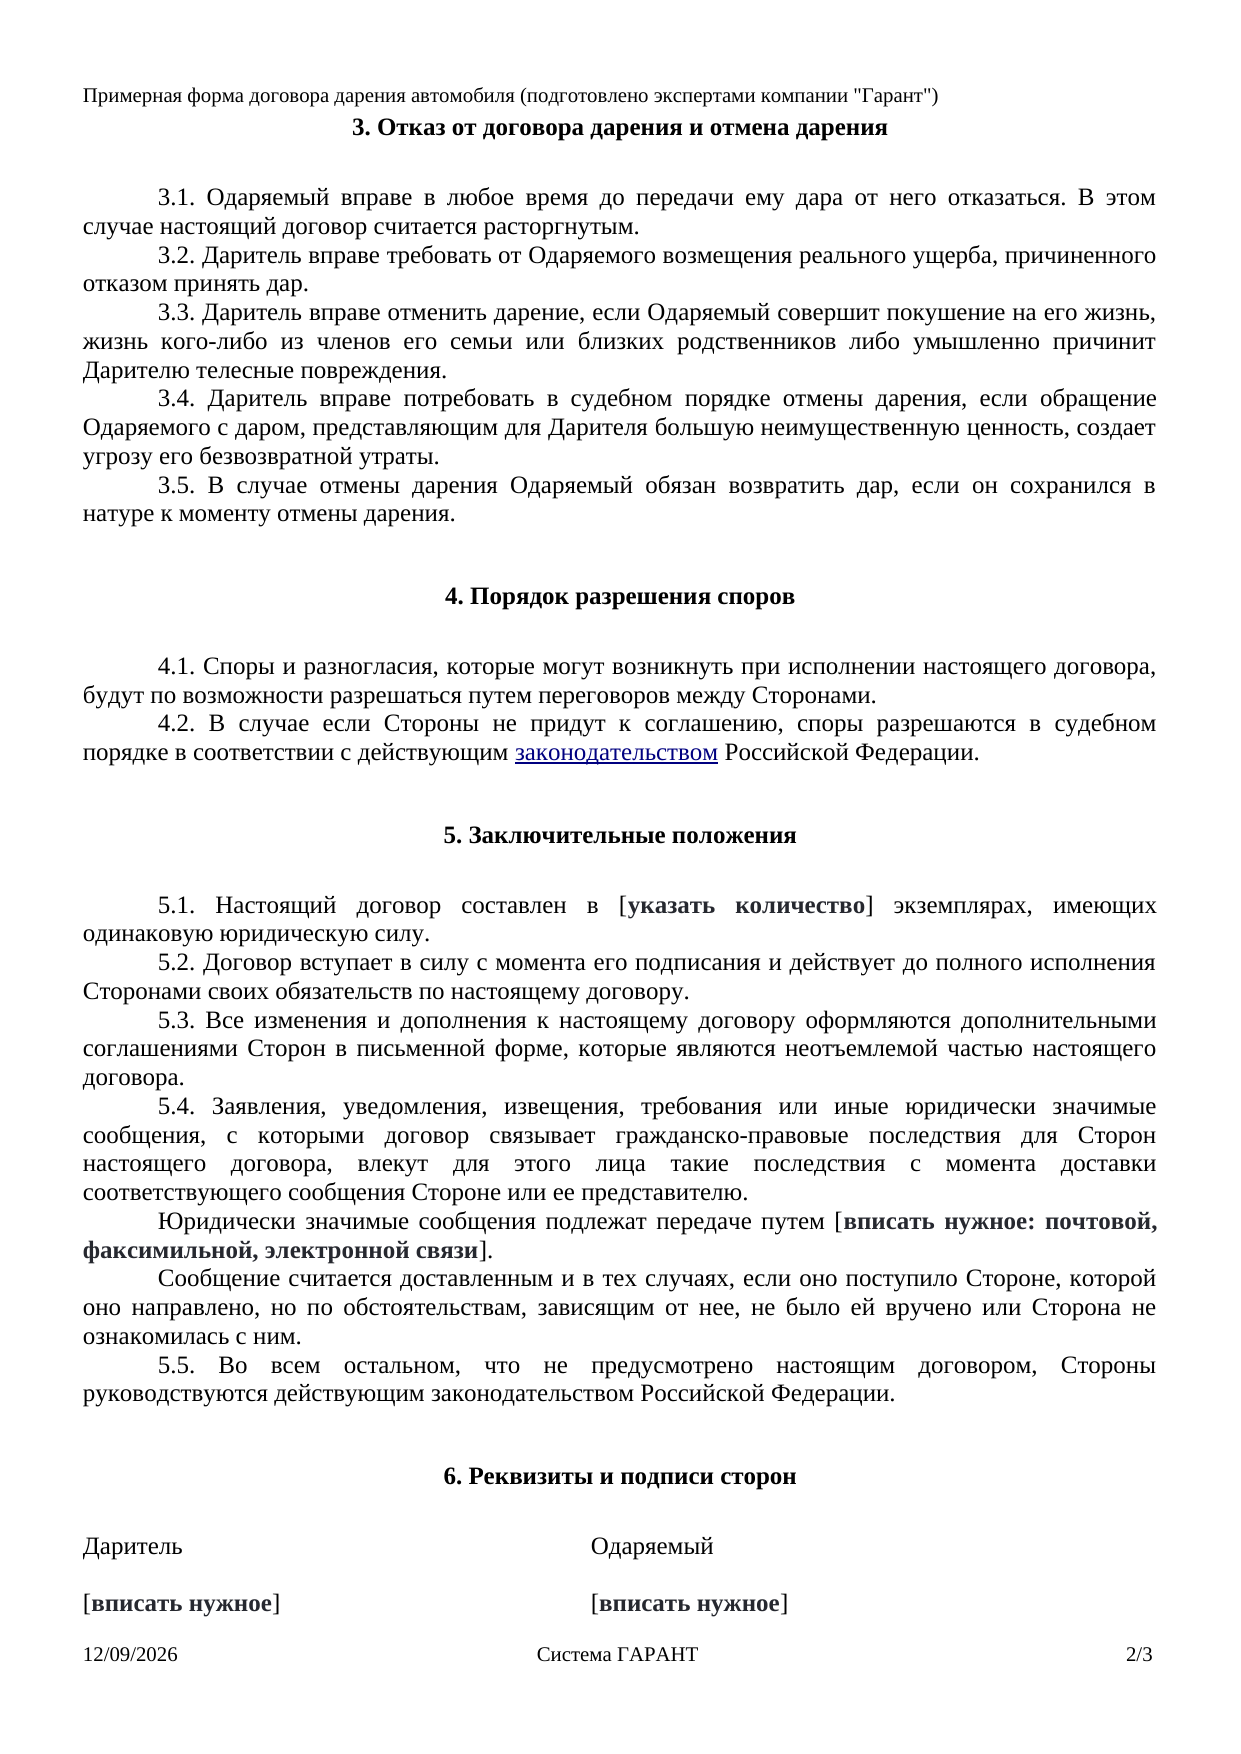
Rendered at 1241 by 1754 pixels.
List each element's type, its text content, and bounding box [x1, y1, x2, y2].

text Сообщение считается доставленным и в тех случаях, если оно поступило Стороне, которой оно направлено, но по обстоятельствам, зависящим от нее, не было ей вручено или Сторона не ознакомилась с ним. [83, 1263, 1157, 1350]
text 5.3. Все изменения и дополнения к настоящему договору оформляются дополнительными соглашениями Сторон в письменной форме, которые являются неотъемлемой частью настоящего договора. [83, 1005, 1157, 1091]
text 4.1. Споры и разногласия, которые могут возникнуть при исполнении настоящего договора, будут по возможности разрешаться путем переговоров между Сторонами. [83, 651, 1157, 708]
text 4.2. В случае если Стороны не придут к соглашению, споры разрешаются в судебном порядке в соответствии с действующим законодательством Российской Федерации. [83, 708, 1157, 766]
text 3.5. В случае отмены дарения Одаряемый обязан возвратить дар, если он сохранился в натуре к моменту отмены дарения. [83, 470, 1157, 527]
text 3.2. Даритель вправе требовать от Одаряемого возмещения реального ущерба, причиненного отказом принять дар. [83, 240, 1157, 297]
text 3.4. Даритель вправе потребовать в судебном порядке отмены дарения, если обращение Одаряемого с даром, представляющим для Дарителя большую неимущественную ценность, создает угрозу его безвозвратной утраты. [83, 383, 1157, 470]
table_header Даритель [вписать нужное] [83, 1531, 591, 1617]
subtitle 4. Порядок разрешения споров [83, 581, 1157, 610]
subtitle 6. Реквизиты и подписи сторон [83, 1461, 1157, 1490]
text 5.2. Договор вступает в силу с момента его подписания и действует до полного исполнения Сторонами своих обязательств по настоящему договору. [83, 947, 1157, 1005]
text 5.1. Настоящий договор составлен в [указать количество] экземплярах, имеющих одинаковую юридическую силу. [83, 890, 1157, 947]
table_header Одаряемый [вписать нужное] [591, 1531, 1146, 1617]
text Юридически значимые сообщения подлежат передаче путем [вписать нужное: почтовой, факсимильной, электронной связи]. [83, 1206, 1157, 1263]
subtitle 3. Отказ от договора дарения и отмена дарения [83, 112, 1157, 141]
text 3.1. Одаряемый вправе в любое время до передачи ему дара от него отказаться. В этом случае настоящий договор считается расторгнутым. [83, 182, 1157, 240]
text 5.4. Заявления, уведомления, извещения, требования или иные юридически значимые сообщения, с которыми договор связывает гражданско-правовые последствия для Сторон настоящего договора, влекут для этого лица такие последствия с момента доставки соответствующего сообщения Стороне или ее представителю. [83, 1091, 1157, 1206]
text 5.5. Во всем остальном, что не предусмотрено настоящим договором, Стороны руководствуются действующим законодательством Российской Федерации. [83, 1350, 1157, 1407]
text 3.3. Даритель вправе отменить дарение, если Одаряемый совершит покушение на его жизнь, жизнь кого-либо из членов его семьи или близких родственников либо умышленно причинит Дарителю телесные повреждения. [83, 297, 1157, 383]
subtitle 5. Заключительные положения [83, 820, 1157, 848]
